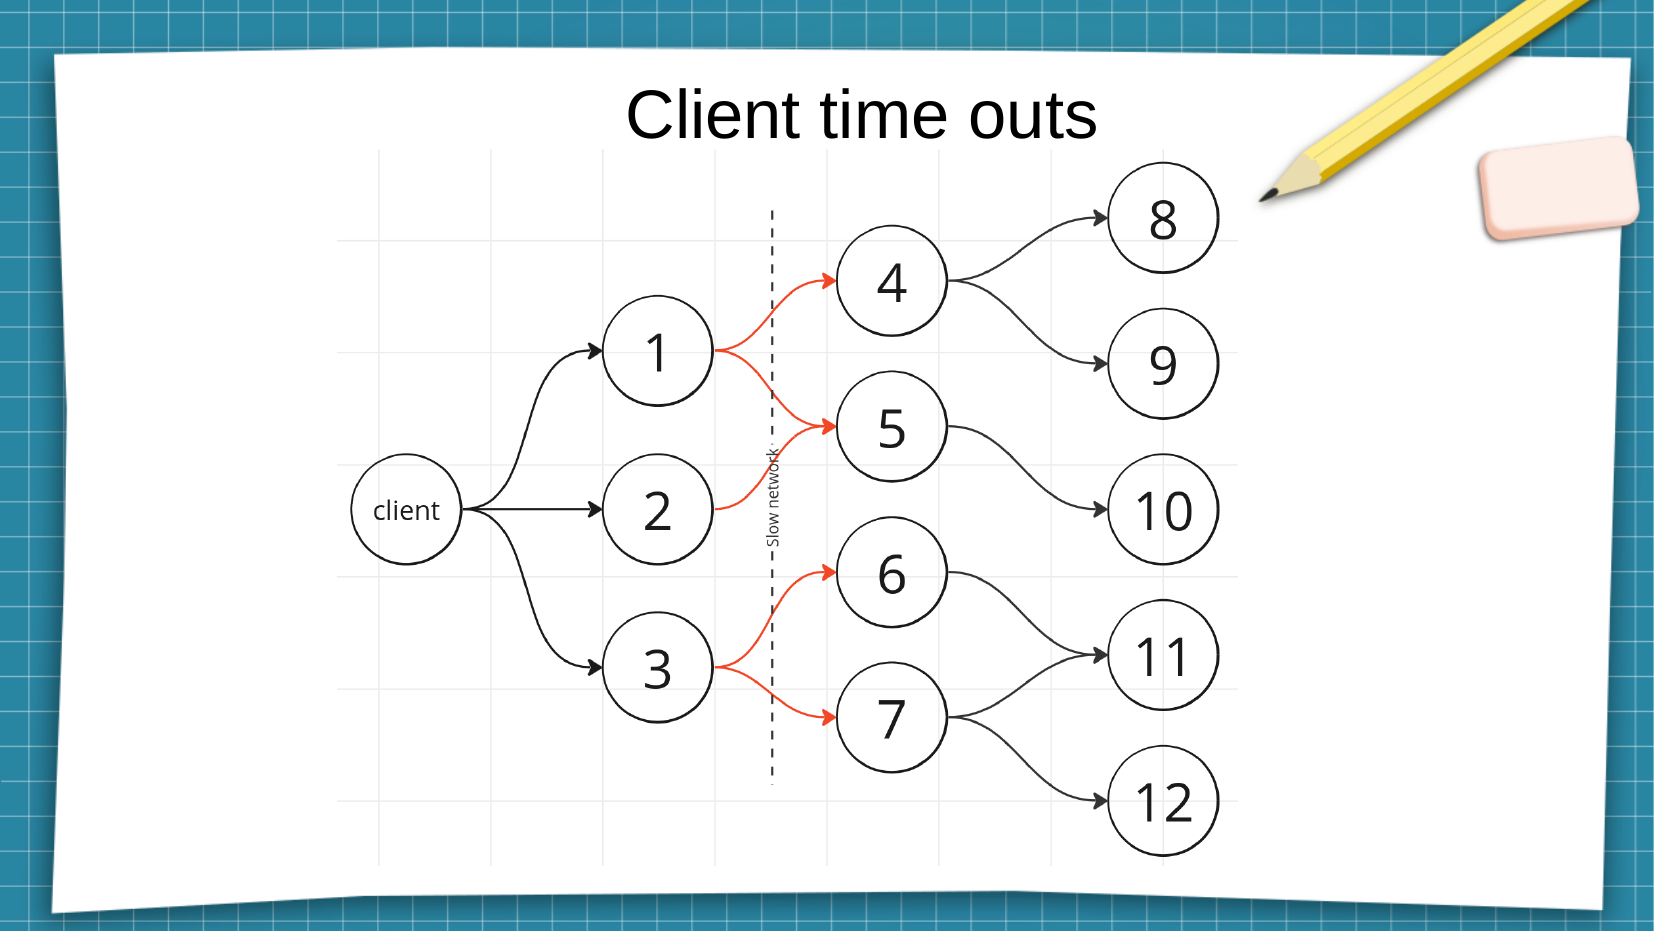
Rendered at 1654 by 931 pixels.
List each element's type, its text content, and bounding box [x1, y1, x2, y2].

title Client time outs [82, 37, 1571, 193]
picture [0, 0, 1654, 931]
